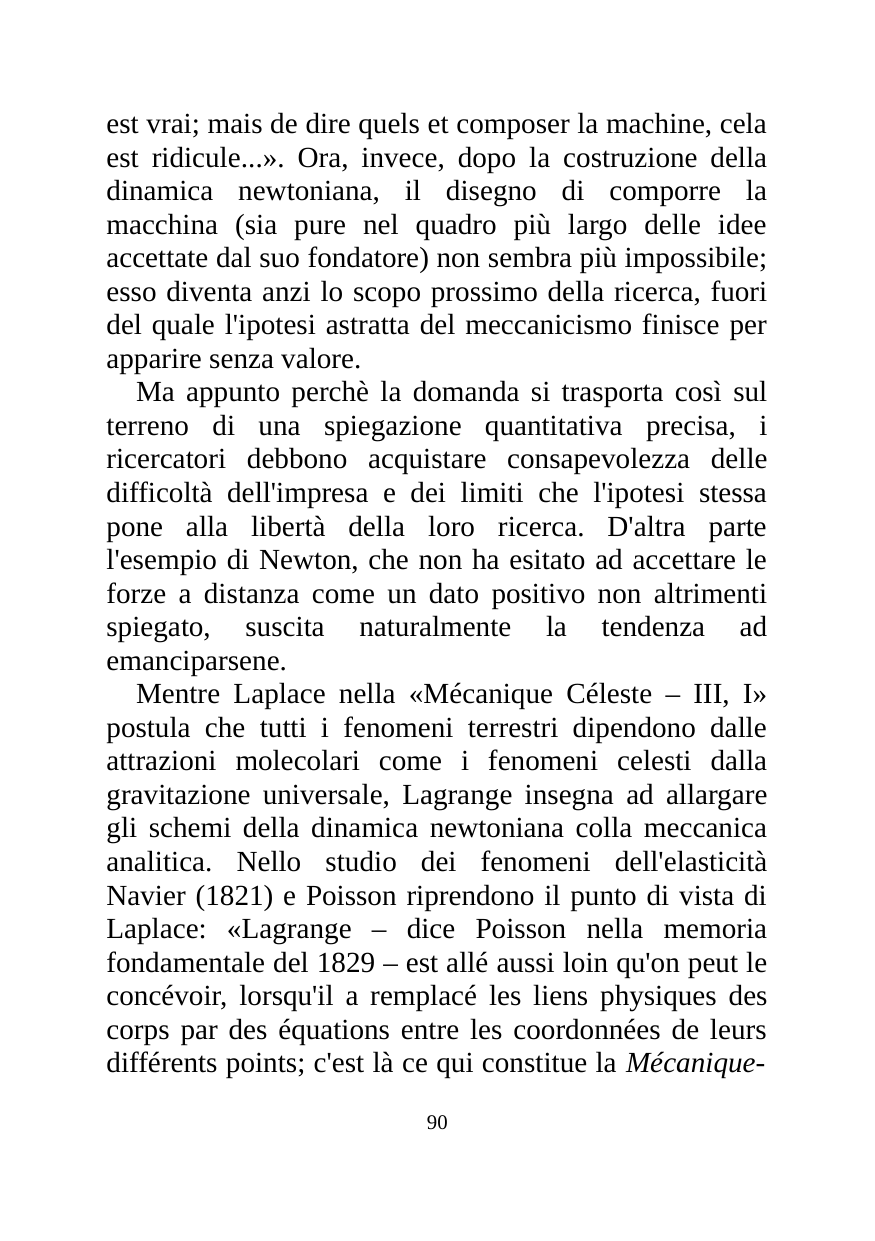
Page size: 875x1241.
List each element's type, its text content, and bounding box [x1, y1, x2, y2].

text est vrai; mais de dire quels et composer la machine, cela est ridicule...». Ora, invece, dopo la costruzione della dinamica newtoniana, il disegno di comporre la macchina (sia pure nel quadro più largo delle idee accettate dal suo fondatore) non sembra più impossibile; esso diventa anzi lo scopo prossimo della ricerca, fuori del quale l'ipotesi astratta del meccanicismo finisce per apparire senza valore. [106, 106, 768, 374]
text Ma appunto perchè la domanda si trasporta così sul terreno di una spiegazione quantitativa precisa, i ricercatori debbono acquistare consapevolezza delle difficoltà dell'impresa e dei limiti che l'ipotesi stessa pone alla libertà della loro ricerca. D'altra parte l'esempio di Newton, che non ha esitato ad accettare le forze a distanza come un dato positivo non altrimenti spiegato, suscita naturalmente la tendenza ad emanciparsene. [106, 374, 768, 676]
text Mentre Laplace nella «Mécanique Céleste – III, I» postula che tutti i fenomeni terrestri dipendono dalle attrazioni molecolari come i fenomeni celesti dalla gravitazione universale, Lagrange insegna ad allargare gli schemi della dinamica newtoniana colla meccanica analitica. Nello studio dei fenomeni dell'elasticità Navier (1821) e Poisson riprendono il punto di vista di Laplace: «Lagrange – dice Poisson nella memoria fondamentale del 1829 – est allé aussi loin qu'on peut le concévoir, lorsqu'il a remplacé les liens physiques des corps par des équations entre les coordonnées de leurs différents points; c'est là ce qui constitue la Mécanique- [106, 676, 768, 1079]
